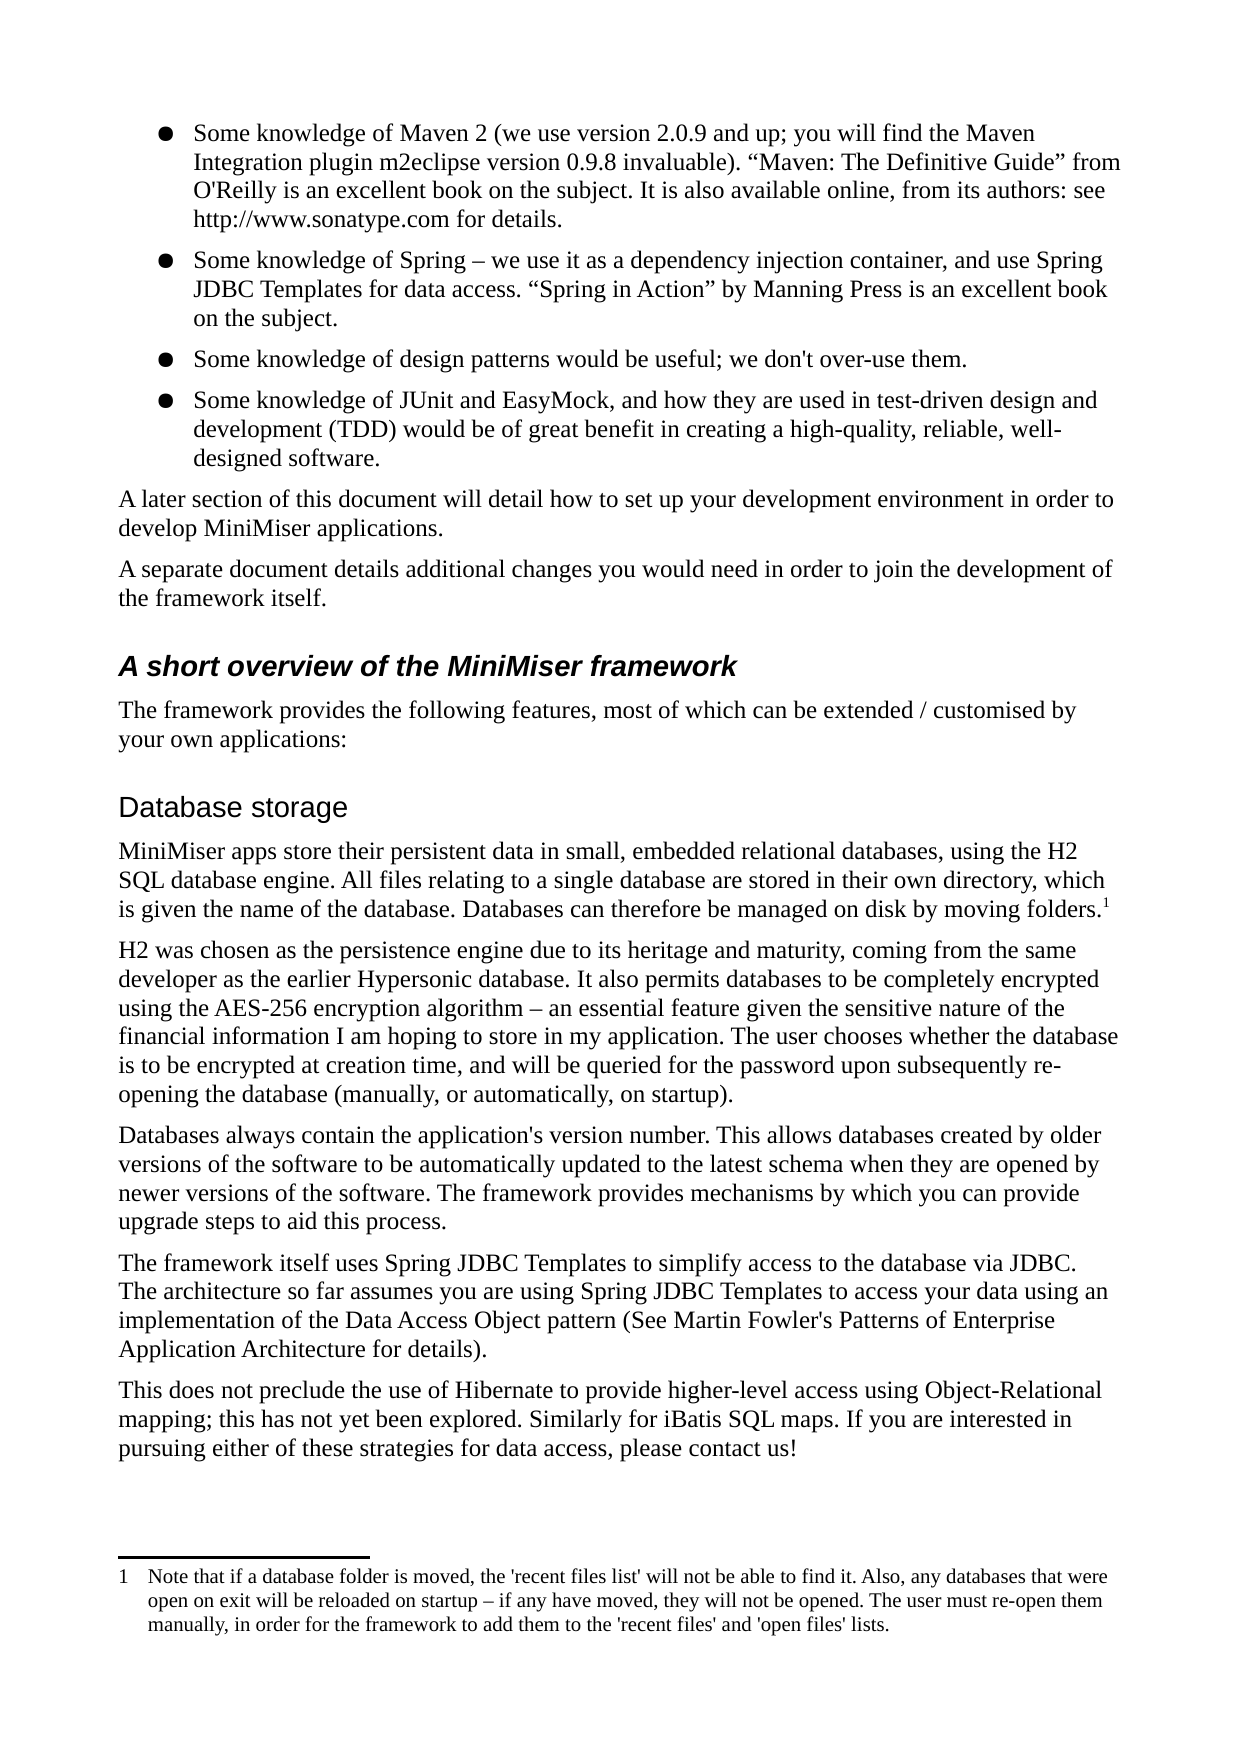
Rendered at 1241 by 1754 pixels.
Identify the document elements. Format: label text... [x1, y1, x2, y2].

text MiniMiser apps store their persistent data in small, embedded relational databases, using the H2 SQL database engine. All files relating to a single database are stored in their own directory, which is given the name of the database. Databases can therefore be managed on disk by moving folders. [118, 836, 1122, 923]
list Some knowledge of Maven 2 (we use version 2.0.9 and up; you will find the Maven Integration plugin m2eclipse version 0.9.8 invaluable). “Maven: The Definitive Guide” from O'Reilly is an excellent book on the subject. It is also available online, from its authors: see http://www.sonatype.com for details. [156, 118, 1122, 233]
list Some knowledge of Spring – we use it as a dependency injection container, and use Spring JDBC Templates for data access. “Spring in Action” by Manning Press is an excellent book on the subject. [156, 246, 1122, 332]
text A separate document details additional changes you would need in order to join the development of the framework itself. [118, 554, 1122, 612]
text This does not preclude the use of Hibernate to provide higher-level access using Object-Relational mapping; this has not yet been explored. Similarly for iBatis SQL maps. If you are interested in pursuing either of these strategies for data access, please contact us! [118, 1375, 1122, 1461]
text H2 was chosen as the persistence engine due to its heritage and maturity, coming from the same developer as the earlier Hypersonic database. It also permits databases to be completely encrypted using the AES-256 encryption algorithm – an essential feature given the sensitive nature of the financial information I am hoping to store in my application. The user chooses whether the database is to be encrypted at creation time, and will be queried for the password upon subsequently re-opening the database (manually, or automatically, on startup). [118, 935, 1122, 1108]
subtitle Database storage [118, 790, 1122, 824]
text Note that if a database folder is moved, the 'recent files list' will not be able to find it. Also, any databases that were open on exit will be reloaded on startup – if any have moved, they will not be opened. The user must re-open them manually, in order for the framework to add them to the 'recent files' and 'open files' lists. [118, 1563, 1122, 1636]
list Some knowledge of design patterns would be useful; we don't over-use them. [156, 344, 1122, 373]
list Some knowledge of JUnit and EasyMock, and how they are used in test-driven design and development (TDD) would be of great benefit in creating a high-quality, reliable, well-designed software. [156, 386, 1122, 472]
text A later section of this document will detail how to set up your development environment in order to develop MiniMiser applications. [118, 484, 1122, 542]
text Databases always contain the application's version number. This allows databases created by older versions of the software to be automatically updated to the latest schema when they are opened by newer versions of the software. The framework provides mechanisms by which you can provide upgrade steps to aid this process. [118, 1120, 1122, 1235]
subtitle A short overview of the MiniMiser framework [118, 649, 1122, 683]
text The framework itself uses Spring JDBC Templates to simplify access to the database via JDBC. The architecture so far assumes you are using Spring JDBC Templates to access your data using an implementation of the Data Access Object pattern (See Martin Fowler's Patterns of Enterprise Application Architecture for details). [118, 1248, 1122, 1363]
text The framework provides the following features, most of which can be extended / customised by your own applications: [118, 695, 1122, 753]
